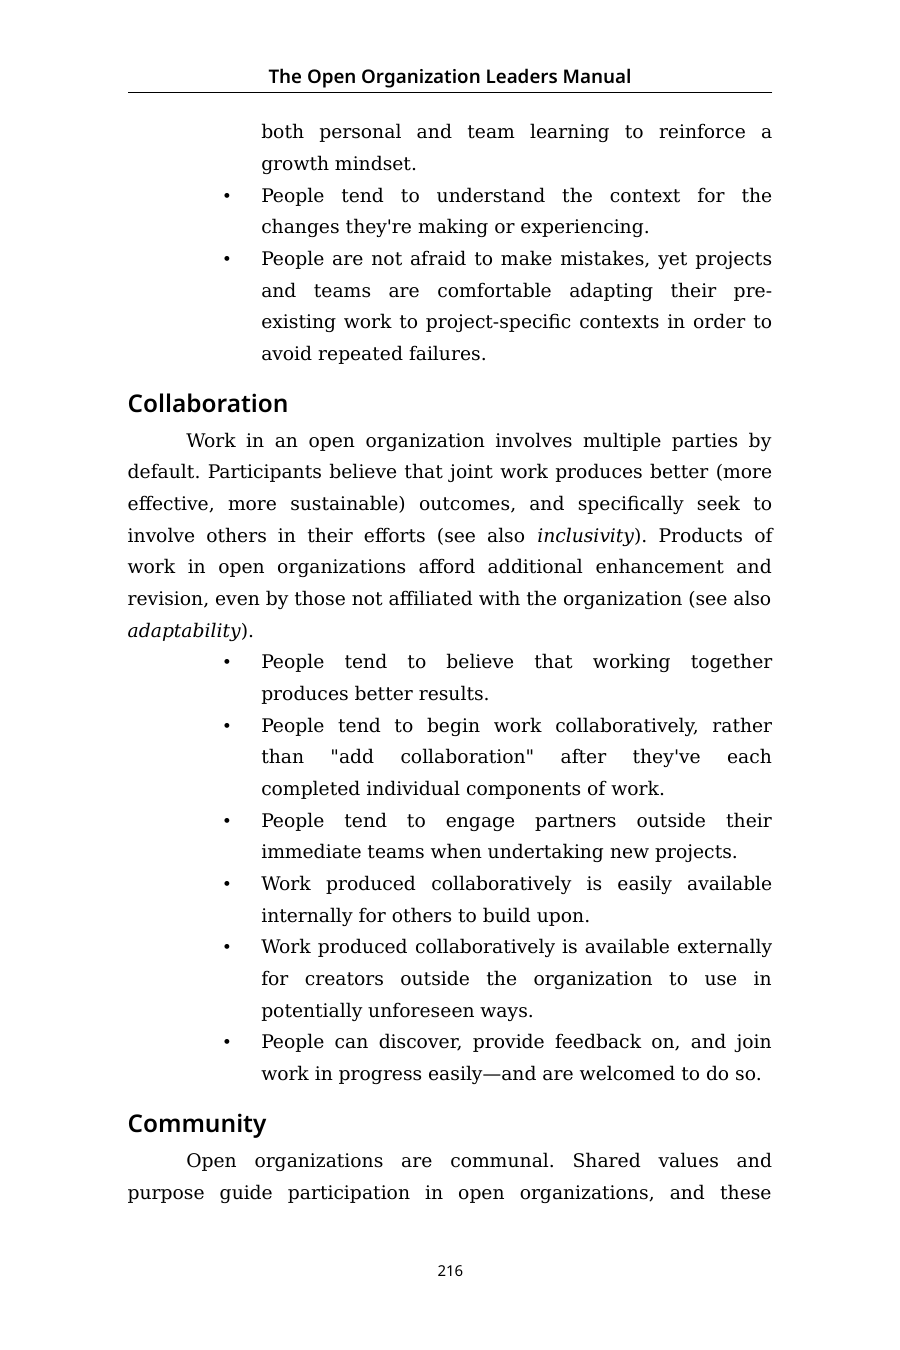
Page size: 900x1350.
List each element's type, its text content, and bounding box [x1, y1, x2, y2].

list People are not afraid to make mistakes, yet projects and teams are comfortable adapting their pre-existing work to project-specific contexts in order to avoid repeated failures. [223, 248, 772, 365]
list People tend to believe that working together produces better results. [223, 652, 772, 705]
list Work produced collaboratively is available externally for creators outside the organization to use in potentially unforeseen ways. [223, 937, 772, 1022]
list People can discover, provide feedback on, and join work in progress easily—and are welcomed to do so. [223, 1032, 772, 1085]
subtitle Community [127, 1110, 772, 1138]
list People tend to engage partners outside their immediate teams when undertaking new projects. [223, 810, 772, 863]
list People tend to understand the context for the changes they're making or experiencing. [223, 185, 772, 238]
list People tend to begin work collaboratively, rather than "add collaboration" after they've each completed individual components of work. [223, 715, 772, 800]
text Work in an open organization involves multiple parties by default. Participants believe that joint work produces better (more effective, more sustainable) outcomes, and specifically seek to involve others in their efforts (see also inclusivity). Products of work in open organizations afford additional enhancement and revision, even by those not affiliated with the organization (see also adaptability). [127, 430, 772, 642]
subtitle Collaboration [127, 390, 772, 418]
list Work produced collaboratively is easily available internally for others to build upon. [223, 873, 772, 927]
text Open organizations are communal. Shared values and purpose guide participation in open organizations, and these [127, 1150, 772, 1204]
list both personal and team learning to reinforce a growth mindset. [223, 121, 772, 175]
